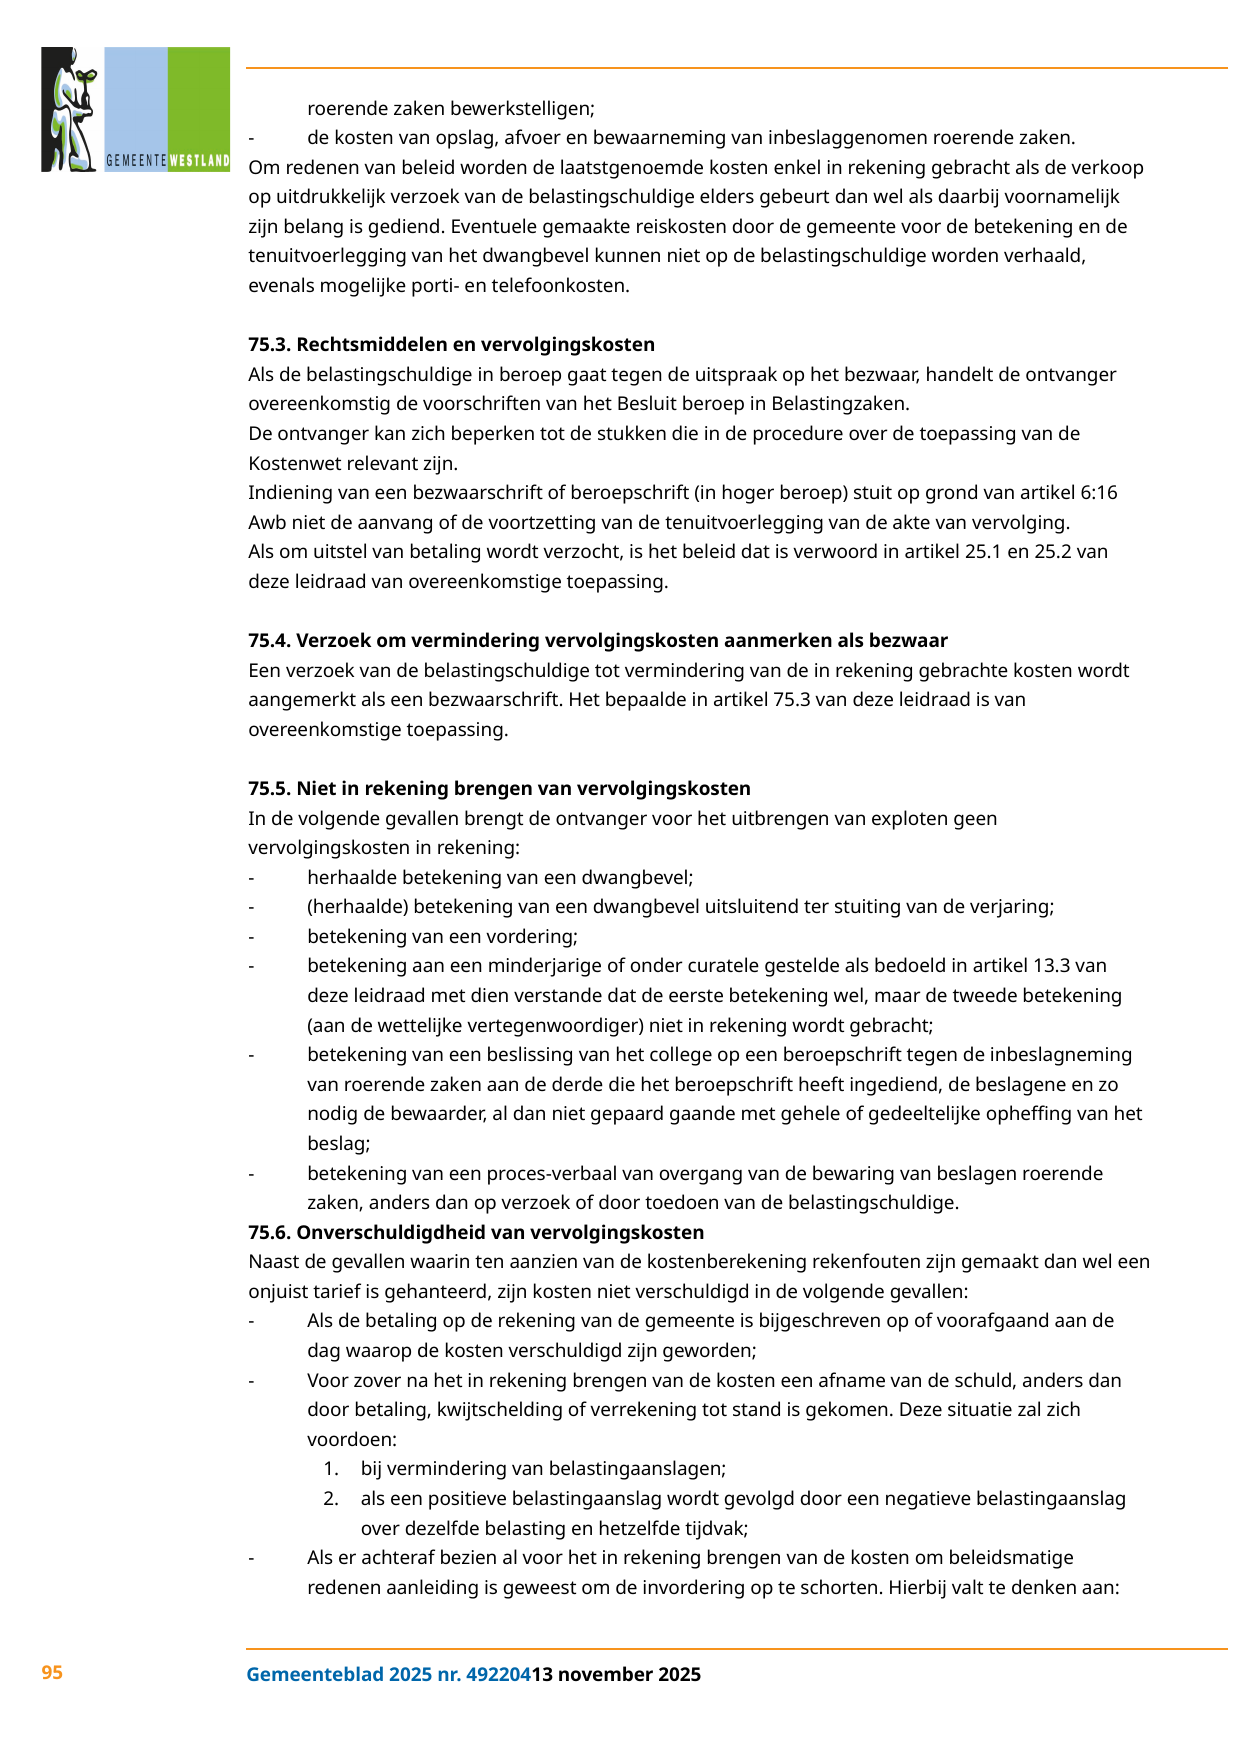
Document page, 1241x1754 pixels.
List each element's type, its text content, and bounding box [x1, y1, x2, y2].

text 75.3. Rechtsmiddelen en vervolgingskosten [248, 331, 1152, 357]
text Als om uitstel van betaling wordt verzocht, is het beleid dat is verwoord in artikel 25.1 en 25.2 van deze leidraad van overeenkomstige toepassing. [248, 538, 1152, 594]
text De ontvanger kan zich beperken tot de stukken die in de procedure over de toepassing van de Kostenwet relevant zijn. [248, 420, 1152, 476]
list betekening aan een minderjarige of onder curatele gestelde als bedoeld in artikel 13.3 van deze leidraad met dien verstande dat de eerste betekening wel, maar de tweede betekening (aan de wettelijke vertegenwoordiger) niet in rekening wordt gebracht; [248, 953, 1152, 1038]
list herhaalde betekening van een dwangbevel; [248, 864, 1152, 890]
text Een verzoek van de belastingschuldige tot vermindering van de in rekening gebrachte kosten wordt aangemerkt als een bezwaarschrift. Het bepaalde in artikel 75.3 van deze leidraad is van overeenkomstige toepassing. [248, 657, 1152, 742]
list Als er achteraf bezien al voor het in rekening brengen van de kosten om beleidsmatige redenen aanleiding is geweest om de invordering op te schorten. Hierbij valt te denken aan: [248, 1544, 1152, 1600]
text Om redenen van beleid worden de laatstgenoemde kosten enkel in rekening gebracht als de verkoop op uitdrukkelijk verzoek van de belastingschuldige elders gebeurt dan wel als daarbij voornamelijk zijn belang is gediend. Eventuele gemaakte reiskosten door de gemeente voor de betekening en de tenuitvoerlegging van het dwangbevel kunnen niet op de belastingschuldige worden verhaald, evenals mogelijke porti- en telefoonkosten. [248, 154, 1152, 298]
list de kosten van opslag, afvoer en bewaarneming van inbeslaggenomen roerende zaken. [248, 124, 1152, 150]
list Als de betaling op de rekening van de gemeente is bijgeschreven op of voorafgaand aan de dag waarop de kosten verschuldigd zijn geworden; [248, 1308, 1152, 1363]
list als een positieve belastingaanslag wordt gevolgd door een negatieve belastingaanslag over dezelfde belasting en hetzelfde tijdvak; [323, 1485, 1152, 1541]
text 75.4. Verzoek om vermindering vervolgingskosten aanmerken als bezwaar [248, 627, 1152, 653]
list Voor zover na het in rekening brengen van de kosten een afname van de schuld, anders dan door betaling, kwijtschelding of verrekening tot stand is gekomen. Deze situatie zal zich voordoen: [248, 1367, 1152, 1452]
list bij vermindering van belastingaanslagen; [323, 1456, 1152, 1481]
text In de volgende gevallen brengt de ontvanger voor het uitbrengen van exploten geen vervolgingskosten in rekening: [248, 805, 1152, 860]
picture [41, 47, 231, 172]
text Als de belastingschuldige in beroep gaat tegen de uitspraak op het bezwaar, handelt de ontvanger overeenkomstig de voorschriften van het Besluit beroep in Belastingzaken. [248, 361, 1152, 416]
text 75.5. Niet in rekening brengen van vervolgingskosten [248, 775, 1152, 801]
list betekening van een beslissing van het college op een beroepschrift tegen de inbeslagneming van roerende zaken aan de derde die het beroepschrift heeft ingediend, de beslagene en zo nodig de bewaarder, al dan niet gepaard gaande met gehele of gedeeltelijke opheffing van het beslag; [248, 1041, 1152, 1156]
text Naast de gevallen waarin ten aanzien van de kostenberekening rekenfouten zijn gemaakt dan wel een onjuist tarief is gehanteerd, zijn kosten niet verschuldigd in de volgende gevallen: [248, 1248, 1152, 1304]
list roerende zaken bewerkstelligen; [248, 95, 1152, 121]
text Indiening van een bezwaarschrift of beroepschrift (in hoger beroep) stuit op grond van artikel 6:16 Awb niet de aanvang of de voortzetting van de tenuitvoerlegging van de akte van vervolging. [248, 479, 1152, 535]
list betekening van een proces-verbaal van overgang van de bewaring van beslagen roerende zaken, anders dan op verzoek of door toedoen van de belastingschuldige. [248, 1160, 1152, 1215]
text 75.6. Onverschuldigdheid van vervolgingskosten [248, 1219, 1152, 1245]
list (herhaalde) betekening van een dwangbevel uitsluitend ter stuiting van de verjaring; [248, 893, 1152, 919]
list betekening van een vordering; [248, 923, 1152, 949]
